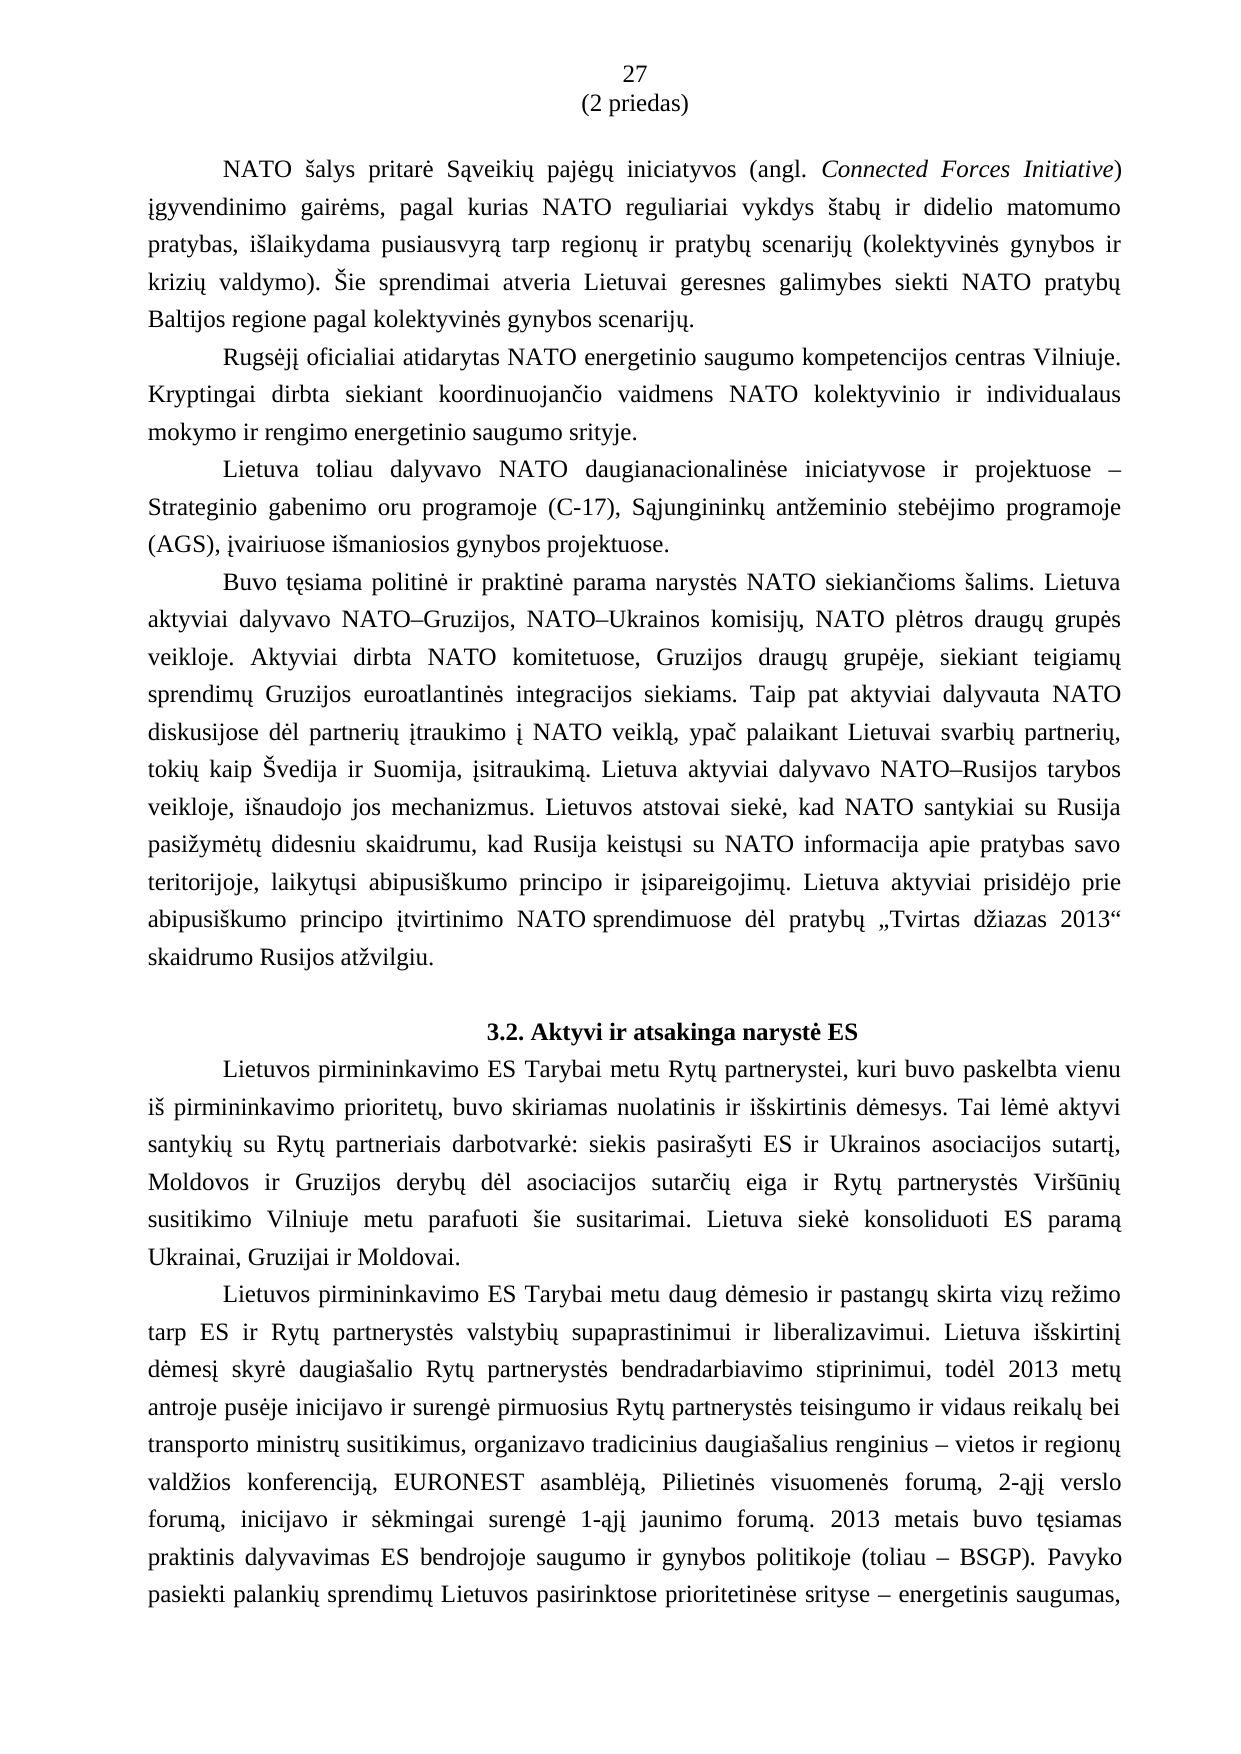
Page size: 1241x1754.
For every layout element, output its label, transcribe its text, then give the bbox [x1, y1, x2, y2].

text Lietuvos pirmininkavimo ES Tarybai metu daug dėmesio ir pastangų skirta vizų režimo tarp ES ir Rytų partnerystės valstybių supaprastinimui ir liberalizavimui. Lietuva išskirtinį dėmesį skyrė daugiašalio Rytų partnerystės bendradarbiavimo stiprinimui, todėl 2013 metų antroje pusėje inicijavo ir surengė pirmuosius Rytų partnerystės teisingumo ir vidaus reikalų bei transporto ministrų susitikimus, organizavo tradicinius daugiašalius renginius – vietos ir regionų valdžios konferenciją, EURONEST asamblėją, Pilietinės visuomenės forumą, 2-ąjį verslo forumą, inicijavo ir sėkmingai surengė 1-ąjį jaunimo forumą. 2013 metais buvo tęsiamas praktinis dalyvavimas ES bendrojoje saugumo ir gynybos politikoje (toliau – BSGP). Pavyko pasiekti palankių sprendimų Lietuvos pasirinktose prioritetinėse srityse – energetinis saugumas, [148, 1270, 1122, 1608]
text 3.2. Aktyvi ir atsakinga narystė ES [148, 1008, 1122, 1045]
text NATO šalys pritarė Sąveikių pajėgų iniciatyvos (angl. Connected Forces Initiative) įgyvendinimo gairėms, pagal kurias NATO reguliariai vykdys štabų ir didelio matomumo pratybas, išlaikydama pusiausvyrą tarp regionų ir pratybų scenarijų (kolektyvinės gynybos ir krizių valdymo). Šie sprendimai atveria Lietuvai geresnes galimybes siekti NATO pratybų Baltijos regione pagal kolektyvinės gynybos scenarijų. [148, 145, 1122, 333]
text Rugsėjį oficialiai atidarytas NATO energetinio saugumo kompetencijos centras Vilniuje. Kryptingai dirbta siekiant koordinuojančio vaidmens NATO kolektyvinio ir individualaus mokymo ir rengimo energetinio saugumo srityje. [148, 333, 1122, 445]
text Buvo tęsiama politinė ir praktinė parama narystės NATO siekiančioms šalims. Lietuva aktyviai dalyvavo NATO–Gruzijos, NATO–Ukrainos komisijų, NATO plėtros draugų grupės veikloje. Aktyviai dirbta NATO komitetuose, Gruzijos draugų grupėje, siekiant teigiamų sprendimų Gruzijos euroatlantinės integracijos siekiams. Taip pat aktyviai dalyvauta NATO diskusijose dėl partnerių įtraukimo į NATO veiklą, ypač palaikant Lietuvai svarbių partnerių, tokių kaip Švedija ir Suomija, įsitraukimą. Lietuva aktyviai dalyvavo NATO–Rusijos tarybos veikloje, išnaudojo jos mechanizmus. Lietuvos atstovai siekė, kad NATO santykiai su Rusija pasižymėtų didesniu skaidrumu, kad Rusija keistųsi su NATO informacija apie pratybas savo teritorijoje, laikytųsi abipusiškumo principo ir įsipareigojimų. Lietuva aktyviai prisidėjo prie abipusiškumo principo įtvirtinimo NATO sprendimuose dėl pratybų „Tvirtas džiazas 2013“ skaidrumo Rusijos atžvilgiu. [148, 558, 1122, 970]
text Lietuva toliau dalyvavo NATO daugianacionalinėse iniciatyvose ir projektuose – Strateginio gabenimo oru programoje (C-17), Sąjungininkų antžeminio stebėjimo programoje (AGS), įvairiuose išmaniosios gynybos projektuose. [148, 445, 1122, 558]
text Lietuvos pirmininkavimo ES Tarybai metu Rytų partnerystei, kuri buvo paskelbta vienu iš pirmininkavimo prioritetų, buvo skiriamas nuolatinis ir išskirtinis dėmesys. Tai lėmė aktyvi santykių su Rytų partneriais darbotvarkė: siekis pasirašyti ES ir Ukrainos asociacijos sutartį, Moldovos ir Gruzijos derybų dėl asociacijos sutarčių eiga ir Rytų partnerystės Viršūnių susitikimo Vilniuje metu parafuoti šie susitarimai. Lietuva siekė konsoliduoti ES paramą Ukrainai, Gruzijai ir Moldovai. [148, 1045, 1122, 1270]
